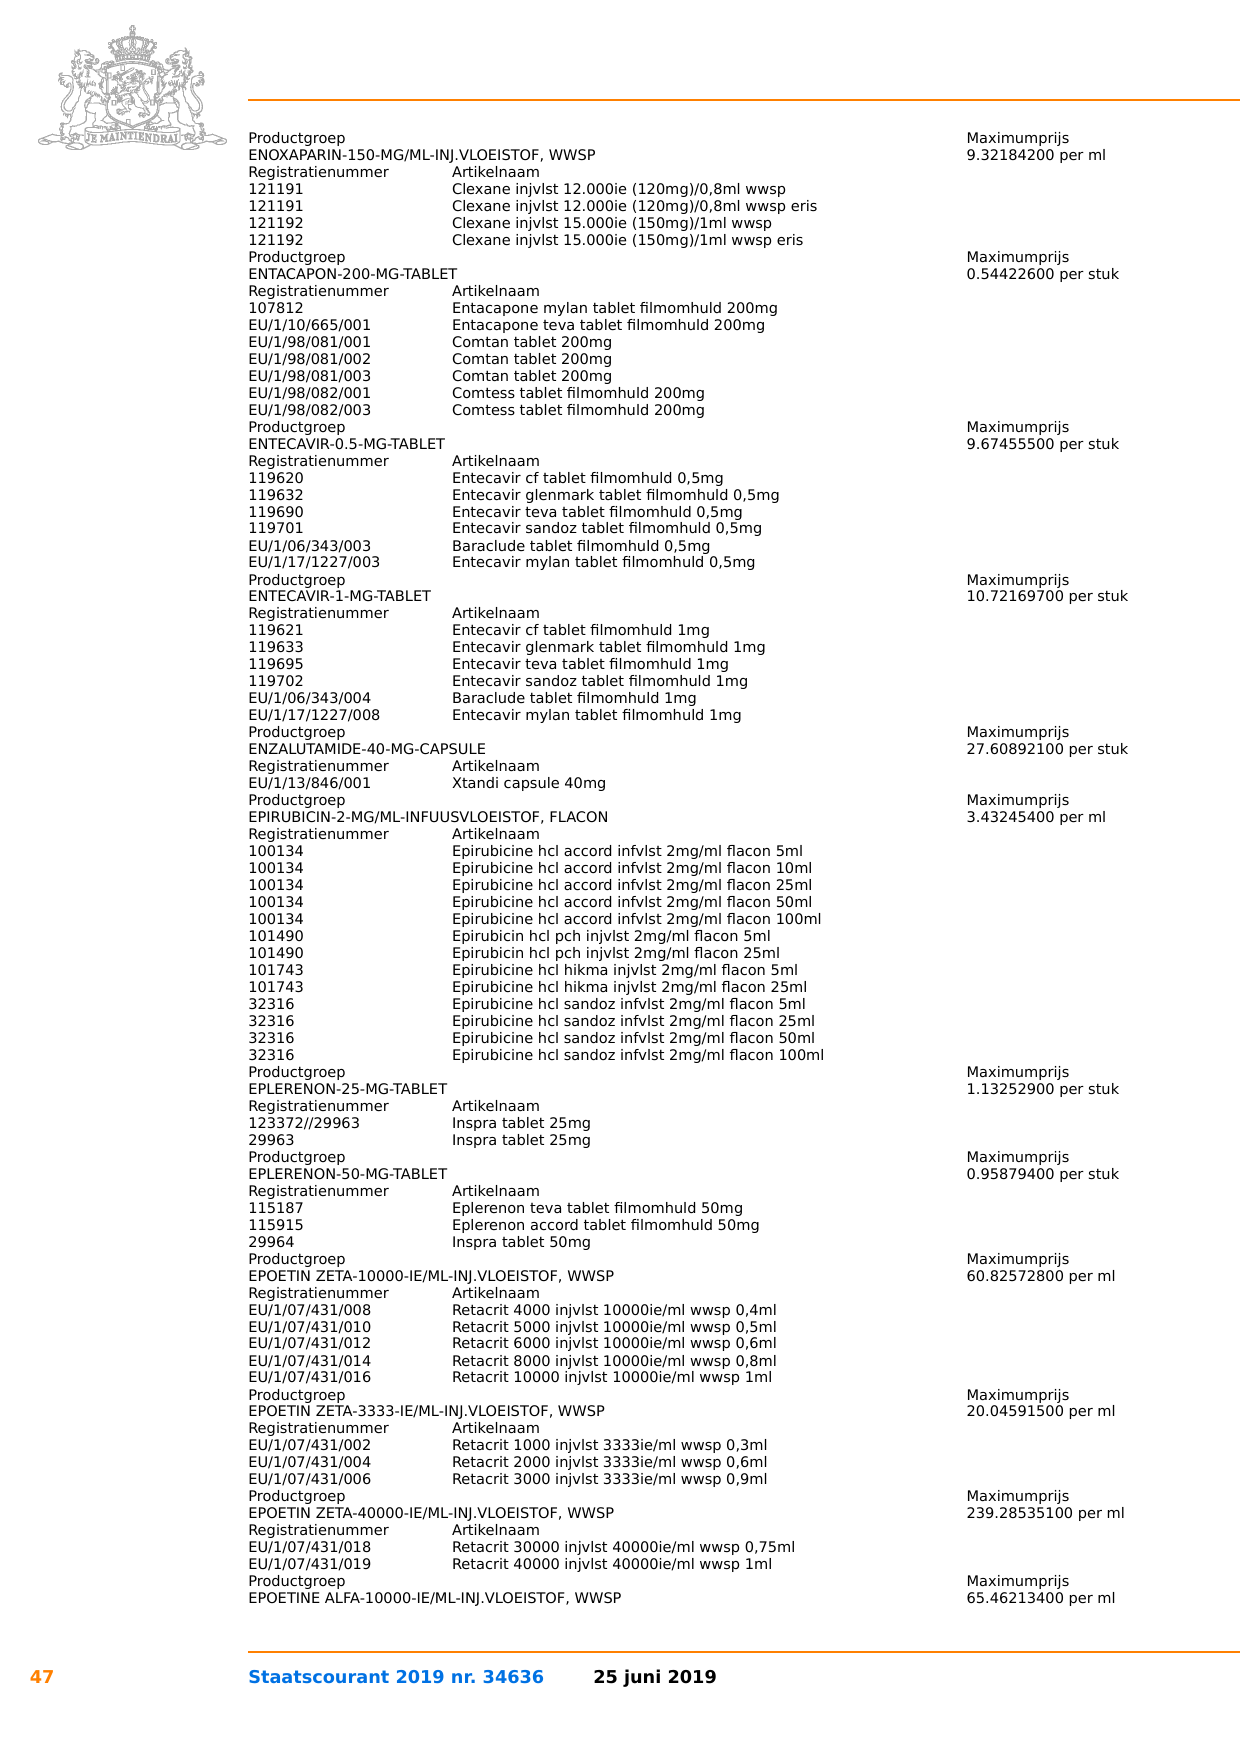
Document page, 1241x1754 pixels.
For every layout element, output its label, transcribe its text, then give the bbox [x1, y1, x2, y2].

table_cell [961, 554, 1163, 571]
table_cell Registratienummer [248, 453, 446, 469]
table_cell Epirubicine hcl sandoz infvlst 2mg/ml flacon 50ml [446, 1030, 961, 1047]
table_cell Entacapone mylan tablet filmomhuld 200mg [446, 300, 961, 317]
table_cell [961, 1319, 1163, 1335]
table_cell [961, 198, 1163, 215]
table_cell Productgroep [248, 1149, 446, 1166]
table_cell Retacrit 10000 injvlst 10000ie/ml wwsp 1ml [446, 1369, 961, 1386]
table_cell Productgroep [248, 571, 446, 588]
table_cell [961, 283, 1163, 300]
table_cell [961, 351, 1163, 368]
table_cell [961, 1539, 1163, 1556]
table_cell EU/1/13/846/001 [248, 775, 446, 792]
table_cell [961, 622, 1163, 639]
table_cell [961, 1335, 1163, 1352]
table_cell [961, 520, 1163, 537]
table_cell Artikelnaam [446, 1183, 961, 1199]
table_cell [446, 1386, 961, 1403]
table_cell [961, 453, 1163, 469]
table_cell Maximumprijs [961, 724, 1163, 741]
table_cell Productgroep [248, 1573, 446, 1590]
table_cell Entecavir mylan tablet filmomhuld 0,5mg [446, 554, 961, 571]
table_cell [961, 385, 1163, 402]
table_cell [446, 724, 961, 741]
table_cell Registratienummer [248, 1522, 446, 1539]
table_cell EU/1/98/081/001 [248, 334, 446, 351]
table_cell Entecavir glenmark tablet filmomhuld 0,5mg [446, 486, 961, 503]
table_cell [961, 979, 1163, 996]
table_cell [961, 1132, 1163, 1149]
table_cell [961, 1420, 1163, 1437]
table_cell 121191 [248, 198, 446, 215]
table_cell Retacrit 30000 injvlst 40000ie/ml wwsp 0,75ml [446, 1539, 961, 1556]
table_cell [961, 1013, 1163, 1030]
table_cell Maximumprijs [961, 792, 1163, 809]
table_cell ENTECAVIR-0.5-MG-TABLET [248, 436, 961, 452]
table_cell 123372//29963 [248, 1115, 446, 1132]
table_cell EPOETIN ZETA-10000-IE/ML-INJ.VLOEISTOF, WWSP [248, 1268, 961, 1284]
table_cell [961, 775, 1163, 792]
table_cell Productgroep [248, 724, 446, 741]
table_cell Clexane injvlst 15.000ie (150mg)/1ml wwsp eris [446, 232, 961, 249]
table_cell Artikelnaam [446, 1522, 961, 1539]
table_cell ENTACAPON-200-MG-TABLET [248, 266, 961, 283]
table_cell Artikelnaam [446, 826, 961, 843]
table_cell Registratienummer [248, 1183, 446, 1199]
table_cell 100134 [248, 894, 446, 911]
table_cell Maximumprijs [961, 1251, 1163, 1267]
table_cell [961, 1522, 1163, 1539]
table_cell 9.67455500 per stuk [961, 436, 1163, 452]
table_cell [961, 181, 1163, 198]
table_cell 32316 [248, 996, 446, 1013]
table_cell [961, 1301, 1163, 1318]
table_cell 121192 [248, 215, 446, 232]
table_cell [446, 1149, 961, 1166]
table_cell [961, 928, 1163, 945]
table_cell Inspra tablet 25mg [446, 1115, 961, 1132]
table_cell Entecavir sandoz tablet filmomhuld 1mg [446, 673, 961, 690]
table_cell Epirubicine hcl sandoz infvlst 2mg/ml flacon 25ml [446, 1013, 961, 1030]
table_cell [961, 894, 1163, 911]
table_cell 0.95879400 per stuk [961, 1166, 1163, 1183]
table_cell Artikelnaam [446, 283, 961, 300]
table_cell 119702 [248, 673, 446, 690]
table_cell [961, 317, 1163, 334]
table_cell EU/1/07/431/010 [248, 1319, 446, 1335]
table_cell Maximumprijs [961, 1488, 1163, 1505]
table_cell 29963 [248, 1132, 446, 1149]
table_cell Retacrit 6000 injvlst 10000ie/ml wwsp 0,6ml [446, 1335, 961, 1352]
table_cell Maximumprijs [961, 130, 1163, 147]
picture [38, 25, 227, 150]
table_cell 9.32184200 per ml [961, 147, 1163, 164]
table_cell Registratienummer [248, 1285, 446, 1301]
table_cell Artikelnaam [446, 164, 961, 181]
table_cell Artikelnaam [446, 1420, 961, 1437]
table_cell 100134 [248, 877, 446, 894]
table_cell [961, 1454, 1163, 1471]
table_cell [446, 130, 961, 147]
table_cell ENOXAPARIN-150-MG/ML-INJ.VLOEISTOF, WWSP [248, 147, 961, 164]
table_cell Productgroep [248, 1386, 446, 1403]
table_cell ENZALUTAMIDE-40-MG-CAPSULE [248, 741, 961, 758]
table_cell Retacrit 2000 injvlst 3333ie/ml wwsp 0,6ml [446, 1454, 961, 1471]
table_cell Productgroep [248, 1251, 446, 1267]
table_cell 101490 [248, 928, 446, 945]
table_cell Maximumprijs [961, 1573, 1163, 1590]
table_cell EU/1/07/431/018 [248, 1539, 446, 1556]
table_cell [961, 1285, 1163, 1301]
table_cell [446, 1573, 961, 1590]
table_cell 119695 [248, 656, 446, 673]
table_cell 29964 [248, 1234, 446, 1251]
table_cell [961, 673, 1163, 690]
table_cell [446, 1488, 961, 1505]
table_cell [446, 1251, 961, 1267]
table_cell Retacrit 8000 injvlst 10000ie/ml wwsp 0,8ml [446, 1353, 961, 1369]
table_cell [446, 419, 961, 436]
table_cell Productgroep [248, 130, 446, 147]
table_cell [961, 368, 1163, 384]
table_cell Entecavir cf tablet filmomhuld 1mg [446, 622, 961, 639]
table_cell 100134 [248, 860, 446, 877]
table_cell Epirubicine hcl accord infvlst 2mg/ml flacon 10ml [446, 860, 961, 877]
table_cell EU/1/98/082/003 [248, 402, 446, 418]
table_cell 32316 [248, 1013, 446, 1030]
table_cell Comtan tablet 200mg [446, 351, 961, 368]
table_cell EU/1/98/082/001 [248, 385, 446, 402]
table_cell Comtess tablet filmomhuld 200mg [446, 402, 961, 418]
table_cell Retacrit 3000 injvlst 3333ie/ml wwsp 0,9ml [446, 1471, 961, 1488]
table_cell [961, 334, 1163, 351]
table_cell Productgroep [248, 1064, 446, 1081]
table_cell 115915 [248, 1217, 446, 1233]
table_cell Artikelnaam [446, 605, 961, 622]
table_cell Eplerenon accord tablet filmomhuld 50mg [446, 1217, 961, 1233]
table_cell 119632 [248, 486, 446, 503]
table_cell 10.72169700 per stuk [961, 588, 1163, 605]
table_cell Registratienummer [248, 826, 446, 843]
table_cell Retacrit 4000 injvlst 10000ie/ml wwsp 0,4ml [446, 1301, 961, 1318]
table_cell 100134 [248, 911, 446, 928]
table_cell [961, 877, 1163, 894]
table_cell [961, 656, 1163, 673]
table_cell Maximumprijs [961, 1386, 1163, 1403]
table_cell Epirubicine hcl accord infvlst 2mg/ml flacon 100ml [446, 911, 961, 928]
table_cell Artikelnaam [446, 758, 961, 775]
table_cell Entecavir teva tablet filmomhuld 1mg [446, 656, 961, 673]
table_cell EU/1/07/431/006 [248, 1471, 446, 1488]
table_cell 65.46213400 per ml [961, 1590, 1163, 1607]
table_cell Inspra tablet 50mg [446, 1234, 961, 1251]
table_cell 121192 [248, 232, 446, 249]
table_cell [961, 1183, 1163, 1199]
table_cell [961, 1353, 1163, 1369]
table_cell [961, 639, 1163, 656]
table_cell 27.60892100 per stuk [961, 741, 1163, 758]
table_cell 119701 [248, 520, 446, 537]
table_cell [961, 1115, 1163, 1132]
table_cell Epirubicin hcl pch injvlst 2mg/ml flacon 25ml [446, 945, 961, 962]
table_cell [961, 826, 1163, 843]
table_cell [961, 300, 1163, 317]
table_cell EU/1/06/343/004 [248, 690, 446, 707]
table_cell [961, 605, 1163, 622]
table_cell Eplerenon teva tablet filmomhuld 50mg [446, 1200, 961, 1217]
table_cell Baraclude tablet filmomhuld 1mg [446, 690, 961, 707]
table_cell EU/1/07/431/014 [248, 1353, 446, 1369]
table_cell EPOETINE ALFA-10000-IE/ML-INJ.VLOEISTOF, WWSP [248, 1590, 961, 1607]
table_cell EU/1/98/081/002 [248, 351, 446, 368]
table_cell EU/1/06/343/003 [248, 538, 446, 554]
table_cell [446, 249, 961, 266]
table_cell Registratienummer [248, 605, 446, 622]
table_cell EPOETIN ZETA-3333-IE/ML-INJ.VLOEISTOF, WWSP [248, 1403, 961, 1420]
table_cell 119621 [248, 622, 446, 639]
table_cell Maximumprijs [961, 419, 1163, 436]
table_cell 32316 [248, 1047, 446, 1064]
table_cell [961, 860, 1163, 877]
table_cell [961, 215, 1163, 232]
table_cell [961, 1030, 1163, 1047]
table_cell Entecavir teva tablet filmomhuld 0,5mg [446, 504, 961, 520]
table_cell Retacrit 40000 injvlst 40000ie/ml wwsp 1ml [446, 1556, 961, 1573]
table_cell Retacrit 1000 injvlst 3333ie/ml wwsp 0,3ml [446, 1437, 961, 1454]
table_cell [961, 402, 1163, 418]
table_cell [961, 911, 1163, 928]
table_cell 115187 [248, 1200, 446, 1217]
table_cell Entacapone teva tablet filmomhuld 200mg [446, 317, 961, 334]
table_cell Baraclude tablet filmomhuld 0,5mg [446, 538, 961, 554]
table_cell [961, 1200, 1163, 1217]
table_cell [961, 538, 1163, 554]
table_cell EPIRUBICIN-2-MG/ML-INFUUSVLOEISTOF, FLACON [248, 809, 961, 826]
table_cell [961, 690, 1163, 707]
table_cell [961, 1471, 1163, 1488]
table_cell 101743 [248, 962, 446, 979]
table_cell EPLERENON-50-MG-TABLET [248, 1166, 961, 1183]
table_cell Productgroep [248, 792, 446, 809]
table_cell Epirubicine hcl sandoz infvlst 2mg/ml flacon 5ml [446, 996, 961, 1013]
table_cell EU/1/07/431/002 [248, 1437, 446, 1454]
table_cell EU/1/10/665/001 [248, 317, 446, 334]
table_cell 121191 [248, 181, 446, 198]
table_cell Comtess tablet filmomhuld 200mg [446, 385, 961, 402]
table_cell 119690 [248, 504, 446, 520]
table_cell Epirubicine hcl hikma injvlst 2mg/ml flacon 5ml [446, 962, 961, 979]
table_cell 32316 [248, 1030, 446, 1047]
table_cell [961, 470, 1163, 486]
table_cell EPOETIN ZETA-40000-IE/ML-INJ.VLOEISTOF, WWSP [248, 1505, 961, 1522]
table_cell Xtandi capsule 40mg [446, 775, 961, 792]
table_cell Epirubicine hcl accord infvlst 2mg/ml flacon 25ml [446, 877, 961, 894]
table_cell [961, 707, 1163, 724]
table_cell 101490 [248, 945, 446, 962]
table_cell [961, 164, 1163, 181]
table_cell Entecavir glenmark tablet filmomhuld 1mg [446, 639, 961, 656]
table_cell EU/1/17/1227/003 [248, 554, 446, 571]
table_cell Epirubicine hcl accord infvlst 2mg/ml flacon 5ml [446, 843, 961, 860]
table_cell 3.43245400 per ml [961, 809, 1163, 826]
table_cell [961, 1437, 1163, 1454]
table_cell [961, 486, 1163, 503]
table_cell 100134 [248, 843, 446, 860]
table_cell 1.13252900 per stuk [961, 1081, 1163, 1098]
table_cell Retacrit 5000 injvlst 10000ie/ml wwsp 0,5ml [446, 1319, 961, 1335]
table_cell Registratienummer [248, 283, 446, 300]
table_cell Artikelnaam [446, 453, 961, 469]
table_cell [961, 758, 1163, 775]
table_cell 101743 [248, 979, 446, 996]
table_cell Clexane injvlst 15.000ie (150mg)/1ml wwsp [446, 215, 961, 232]
table_cell 119620 [248, 470, 446, 486]
table_cell Registratienummer [248, 1420, 446, 1437]
table_cell 0.54422600 per stuk [961, 266, 1163, 283]
table_cell Artikelnaam [446, 1098, 961, 1115]
table_cell ENTECAVIR-1-MG-TABLET [248, 588, 961, 605]
table_cell Comtan tablet 200mg [446, 368, 961, 384]
table_cell Epirubicine hcl sandoz infvlst 2mg/ml flacon 100ml [446, 1047, 961, 1064]
table_cell EU/1/07/431/004 [248, 1454, 446, 1471]
table_cell EU/1/07/431/019 [248, 1556, 446, 1573]
table_cell Registratienummer [248, 1098, 446, 1115]
table_cell EPLERENON-25-MG-TABLET [248, 1081, 961, 1098]
table_cell 20.04591500 per ml [961, 1403, 1163, 1420]
table_cell Productgroep [248, 419, 446, 436]
table_cell EU/1/07/431/012 [248, 1335, 446, 1352]
table_cell EU/1/98/081/003 [248, 368, 446, 384]
table_cell EU/1/17/1227/008 [248, 707, 446, 724]
table_cell EU/1/07/431/008 [248, 1301, 446, 1318]
table_cell [961, 962, 1163, 979]
table_cell [961, 843, 1163, 860]
table_cell 239.28535100 per ml [961, 1505, 1163, 1522]
table_cell Maximumprijs [961, 1149, 1163, 1166]
table_cell [961, 1047, 1163, 1064]
table_cell 60.82572800 per ml [961, 1268, 1163, 1284]
table_cell Registratienummer [248, 758, 446, 775]
table_cell Clexane injvlst 12.000ie (120mg)/0,8ml wwsp eris [446, 198, 961, 215]
table_cell Maximumprijs [961, 1064, 1163, 1081]
table_cell [961, 1098, 1163, 1115]
table_cell Comtan tablet 200mg [446, 334, 961, 351]
table_cell 119633 [248, 639, 446, 656]
table_cell Entecavir mylan tablet filmomhuld 1mg [446, 707, 961, 724]
table_cell [961, 1369, 1163, 1386]
table_cell [961, 232, 1163, 249]
table_cell Entecavir sandoz tablet filmomhuld 0,5mg [446, 520, 961, 537]
table_cell Epirubicine hcl hikma injvlst 2mg/ml flacon 25ml [446, 979, 961, 996]
table_cell Clexane injvlst 12.000ie (120mg)/0,8ml wwsp [446, 181, 961, 198]
table_cell [961, 1217, 1163, 1233]
table_cell [446, 1064, 961, 1081]
table_cell Maximumprijs [961, 249, 1163, 266]
table_cell Registratienummer [248, 164, 446, 181]
table_cell [961, 1556, 1163, 1573]
table_cell Inspra tablet 25mg [446, 1132, 961, 1149]
table_cell Productgroep [248, 1488, 446, 1505]
table_cell 107812 [248, 300, 446, 317]
table_cell [961, 996, 1163, 1013]
table_cell [961, 1234, 1163, 1251]
table_cell Entecavir cf tablet filmomhuld 0,5mg [446, 470, 961, 486]
table_cell [961, 945, 1163, 962]
table_cell [446, 571, 961, 588]
table_cell Productgroep [248, 249, 446, 266]
table_cell Maximumprijs [961, 571, 1163, 588]
table_cell Artikelnaam [446, 1285, 961, 1301]
table_cell EU/1/07/431/016 [248, 1369, 446, 1386]
table_cell [446, 792, 961, 809]
table_cell Epirubicine hcl accord infvlst 2mg/ml flacon 50ml [446, 894, 961, 911]
table_cell [961, 504, 1163, 520]
table_cell Epirubicin hcl pch injvlst 2mg/ml flacon 5ml [446, 928, 961, 945]
